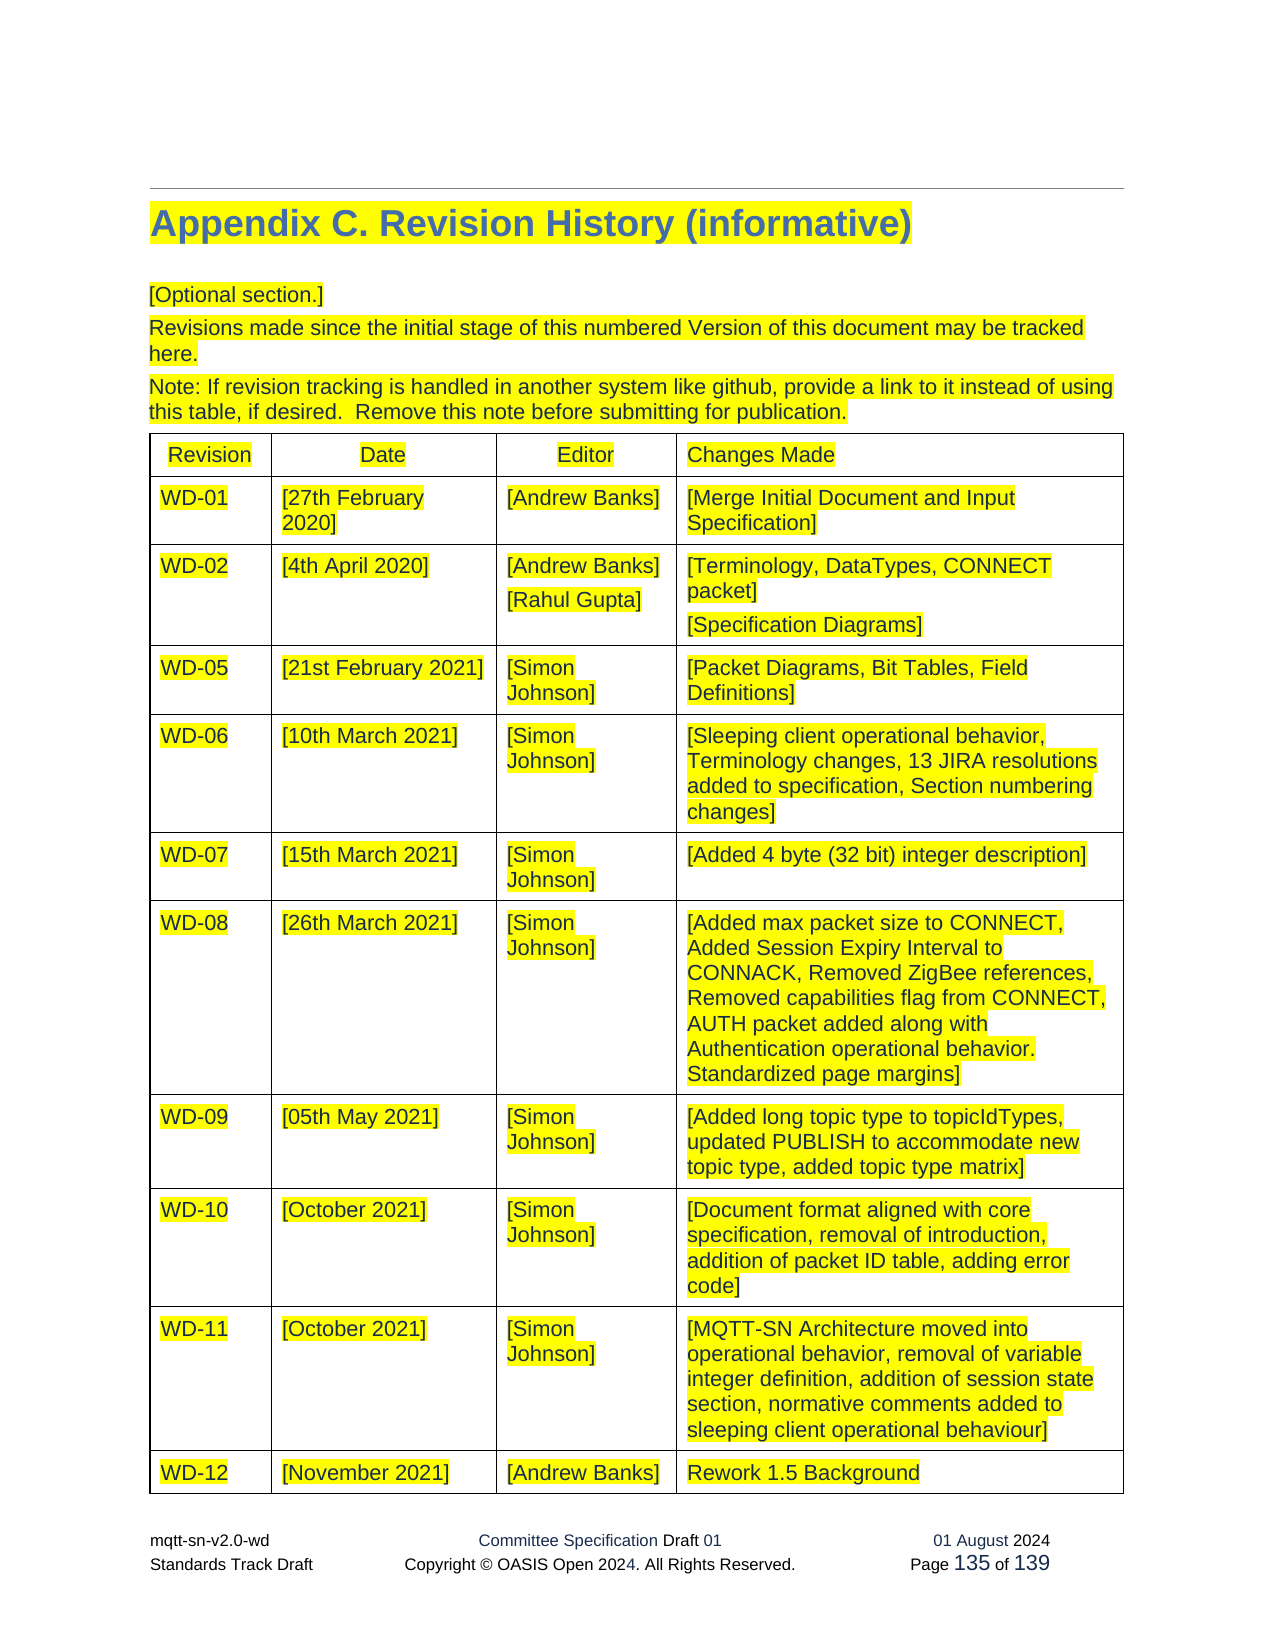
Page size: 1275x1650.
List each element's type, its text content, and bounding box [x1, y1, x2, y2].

table_cell [Added 4 byte (32 bit) integer description] [677, 833, 1123, 900]
table_cell [November 2021] [272, 1451, 496, 1493]
table_cell [Andrew Banks] [Rahul Gupta] [497, 545, 676, 645]
table_header Editor [497, 434, 676, 476]
table_cell [Added long topic type to topicIdTypes, updated PUBLISH to accommodate new topic type, added topic type matrix] [677, 1095, 1123, 1188]
table_cell [Simon Johnson] [497, 901, 676, 1094]
text Revisions made since the initial stage of this numbered Version of this document may be tracked here. [148, 315, 1124, 366]
table_cell WD-06 [151, 715, 271, 832]
table_cell [Simon Johnson] [497, 715, 676, 832]
table_header Changes Made [677, 434, 1123, 476]
table_cell Rework 1.5 Background [677, 1451, 1123, 1493]
table_cell [05th May 2021] [272, 1095, 496, 1188]
table_cell [10th March 2021] [272, 715, 496, 832]
table_cell [15th March 2021] [272, 833, 496, 900]
table_cell WD-09 [151, 1095, 271, 1188]
table_cell WD-12 [151, 1451, 271, 1493]
table_cell [Terminology, DataTypes, CONNECT packet] [Specification Diagrams] [677, 545, 1123, 645]
table_cell [Added max packet size to CONNECT, Added Session Expiry Interval to CONNACK, Removed ZigBee references, Removed capabilities flag from CONNECT, AUTH packet added along with Authentication operational behavior. Standardized page margins] [677, 901, 1123, 1094]
table_cell [Sleeping client operational behavior, Terminology changes, 13 JIRA resolutions added to specification, Section numbering changes] [677, 715, 1123, 832]
table_cell [Simon Johnson] [497, 646, 676, 713]
table_cell WD-07 [151, 833, 271, 900]
table_cell [27th February 2020] [272, 477, 496, 544]
table_cell [October 2021] [272, 1307, 496, 1450]
table_cell [Simon Johnson] [497, 833, 676, 900]
table_cell [Andrew Banks] [497, 477, 676, 544]
text [Optional section.] [148, 282, 1124, 307]
text Note: If revision tracking is handled in another system like github, provide a link to it instead of using this table, if desired. Remove this note before submitting for publication. [148, 374, 1124, 424]
table_cell WD-08 [151, 901, 271, 1094]
table_cell WD-01 [151, 477, 271, 544]
table_cell WD-05 [151, 646, 271, 713]
table_cell [Simon Johnson] [497, 1189, 676, 1306]
table_cell WD-02 [151, 545, 271, 645]
subtitle Appendix C. Revision History (informative) [150, 189, 1124, 244]
table_cell [4th April 2020] [272, 545, 496, 645]
table_header Date [272, 434, 496, 476]
table_cell WD-11 [151, 1307, 271, 1450]
table_cell [21st February 2021] [272, 646, 496, 713]
table_cell [Simon Johnson] [497, 1307, 676, 1450]
table_cell [26th March 2021] [272, 901, 496, 1094]
table_cell [Merge Initial Document and Input Specification] [677, 477, 1123, 544]
table_cell [MQTT-SN Architecture moved into operational behavior, removal of variable integer definition, addition of session state section, normative comments added to sleeping client operational behaviour] [677, 1307, 1123, 1450]
table_cell [Document format aligned with core specification, removal of introduction, addition of packet ID table, adding error code] [677, 1189, 1123, 1306]
table_cell [October 2021] [272, 1189, 496, 1306]
table_cell [Simon Johnson] [497, 1095, 676, 1188]
table_cell [Andrew Banks] [497, 1451, 676, 1493]
table_header Revision [151, 434, 271, 476]
table_cell WD-10 [151, 1189, 271, 1306]
table_cell [Packet Diagrams, Bit Tables, Field Definitions] [677, 646, 1123, 713]
